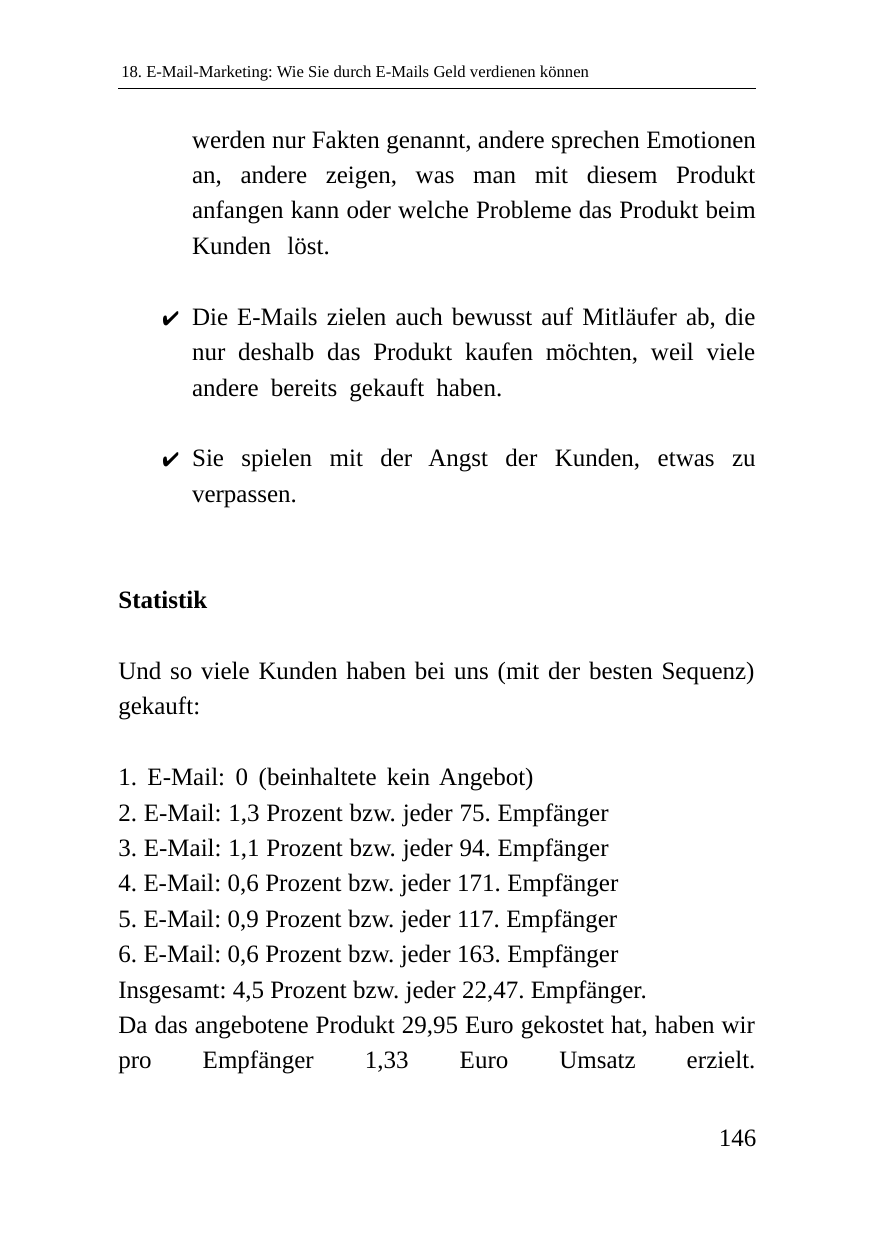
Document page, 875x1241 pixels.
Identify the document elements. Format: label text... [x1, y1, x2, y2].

list Die E-Mails zielen auch bewusst auf Mitläufer ab, die nur deshalb das Produkt kaufen möchten, weil viele andere bereits gekauft haben. [162, 295, 756, 437]
list werden nur Fakten genannt, andere sprechen Emotionen an, andere zeigen, was man mit diesem Produkt anfangen kann oder welche Probleme das Produkt beim Kunden löst. [162, 118, 756, 295]
text Und so viele Kunden haben bei uns (mit der besten Sequenz) gekauft: 1. E-Mail: 0 (beinhaltete kein Angebot) 2. E-Mail: 1,3 Prozent bzw. jeder 75. Empfänger 3. E-Mail: 1,1 Prozent bzw. jeder 94. Empfänger 4. E-Mail: 0,6 Prozent bzw. jeder 171. Empfänger 5. E-Mail: 0,9 Prozent bzw. jeder 117. Empfänger 6. E-Mail: 0,6 Prozent bzw. jeder 163. Empfänger Insgesamt: 4,5 Prozent bzw. jeder 22,47. Empfänger. Da das angebotene Produkt 29,95 Euro gekostet hat, haben wir pro Empfänger 1,33 Euro Umsatz erzielt. [118, 614, 756, 1074]
list Sie spielen mit der Angst der Kunden, etwas zu verpassen. [162, 437, 756, 508]
text Statistik [118, 578, 756, 614]
